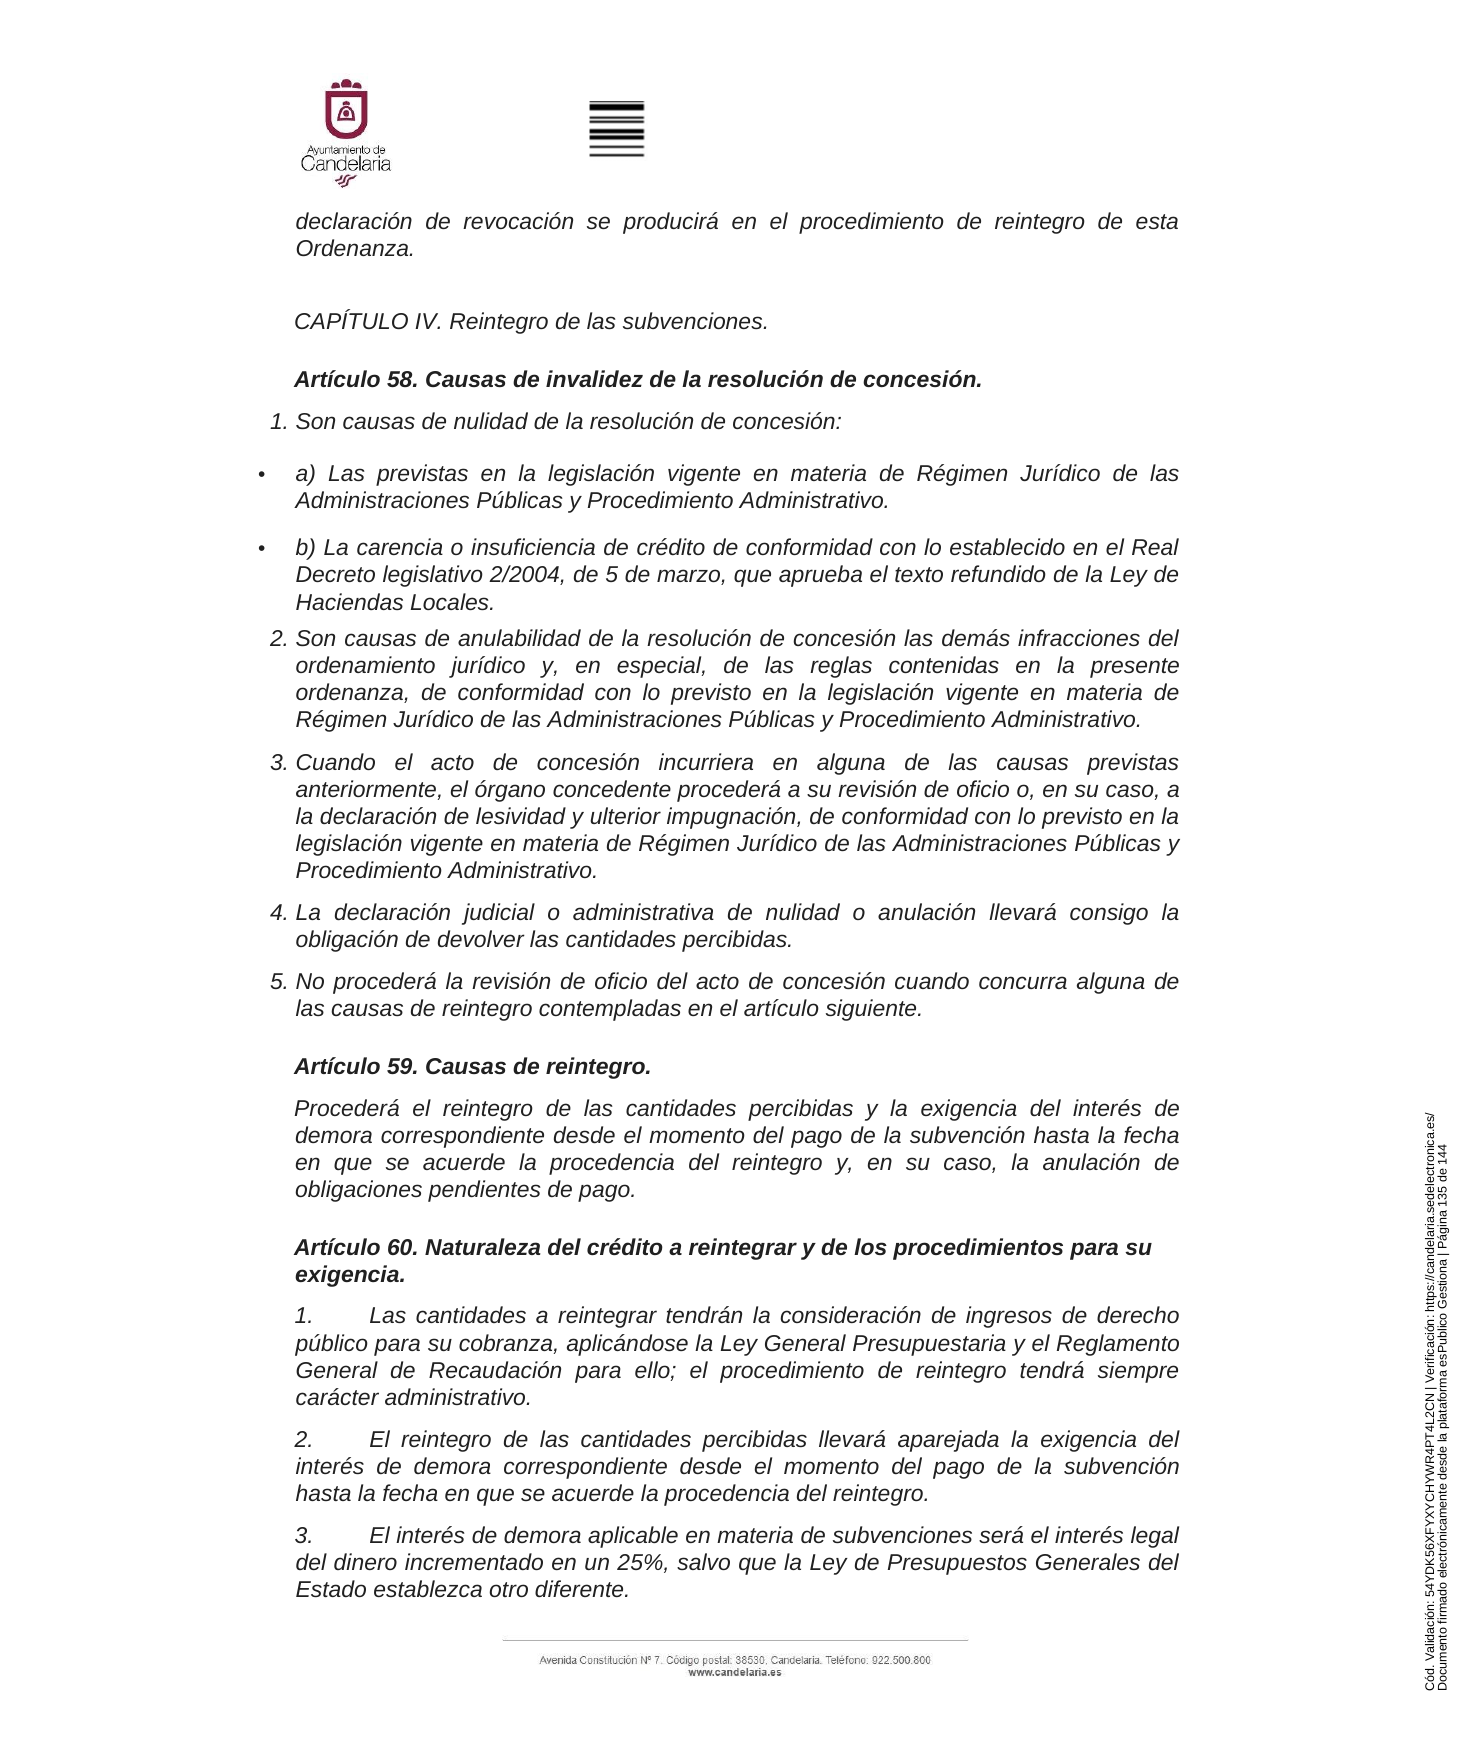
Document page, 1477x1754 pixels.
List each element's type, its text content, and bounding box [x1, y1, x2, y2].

text Procederá el reintegro de las cantidades percibidas y la exigencia del interés de demora correspondiente desde el momento del pago de la subvención hasta la fecha en que se acuerde la procedencia del reintegro y, en su caso, la anulación de obligaciones pendientes de pago. [294, 1094, 1182, 1202]
list El reintegro de las cantidades percibidas llevará aparejada la exigencia del interés de demora correspondiente desde el momento del pago de la subvención hasta la fecha en que se acuerde la procedencia del reintegro. [294, 1426, 1182, 1506]
list a) Las previstas en la legislación vigente en materia de Régimen Jurídico de las Administraciones Públicas y Procedimiento Administrativo. [258, 460, 1182, 513]
text Artículo 60. Naturaleza del crédito a reintegrar y de los procedimientos para su exigencia. [294, 1233, 1183, 1287]
list declaración de revocación se producirá en el procedimiento de reintegro de esta Ordenanza. [294, 208, 1182, 261]
list b) La carencia o insuficiencia de crédito de conformidad con lo establecido en el Real Decreto legislativo 2/2004, de 5 de marzo, que aprueba el texto refundido de la Ley de Haciendas Locales. [258, 534, 1182, 615]
text Artículo 58. Causas de invalidez de la resolución de concesión. [294, 366, 1183, 392]
list El interés de demora aplicable en materia de subvenciones será el interés legal del dinero incrementado en un 25%, salvo que la Ley de Presupuestos Generales del Estado establezca otro diferente. [294, 1522, 1182, 1602]
list Son causas de nulidad de la resolución de concesión: [270, 408, 1182, 434]
list Cuando el acto de concesión incurriera en alguna de las causas previstas anteriormente, el órgano concedente procederá a su revisión de oficio o, en su caso, a la declaración de lesividad y ulterior impugnación, de conformidad con lo previsto en la legislación vigente en materia de Régimen Jurídico de las Administraciones Públicas y Procedimiento Administrativo. [270, 748, 1182, 883]
list Son causas de anulabilidad de la resolución de concesión las demás infracciones del ordenamiento jurídico y, en especial, de las reglas contenidas en la presente ordenanza, de conformidad con lo previsto en la legislación vigente en materia de Régimen Jurídico de las Administraciones Públicas y Procedimiento Administrativo. [270, 625, 1182, 733]
text Artículo 59. Causas de reintegro. [294, 1053, 1183, 1079]
list La declaración judicial o administrativa de nulidad o anulación llevará consigo la obligación de devolver las cantidades percibidas. [270, 899, 1182, 952]
list No procederá la revisión de oficio del acto de concesión cuando concurra alguna de las causas de reintegro contempladas en el artículo siguiente. [270, 968, 1182, 1021]
list Las cantidades a reintegrar tendrán la consideración de ingresos de derecho público para su cobranza, aplicándose la Ley General Presupuestaria y el Reglamento General de Recaudación para ello; el procedimiento de reintegro tendrá siempre carácter administrativo. [294, 1302, 1182, 1410]
text CAPÍTULO IV. Reintegro de las subvenciones. [294, 308, 1182, 335]
